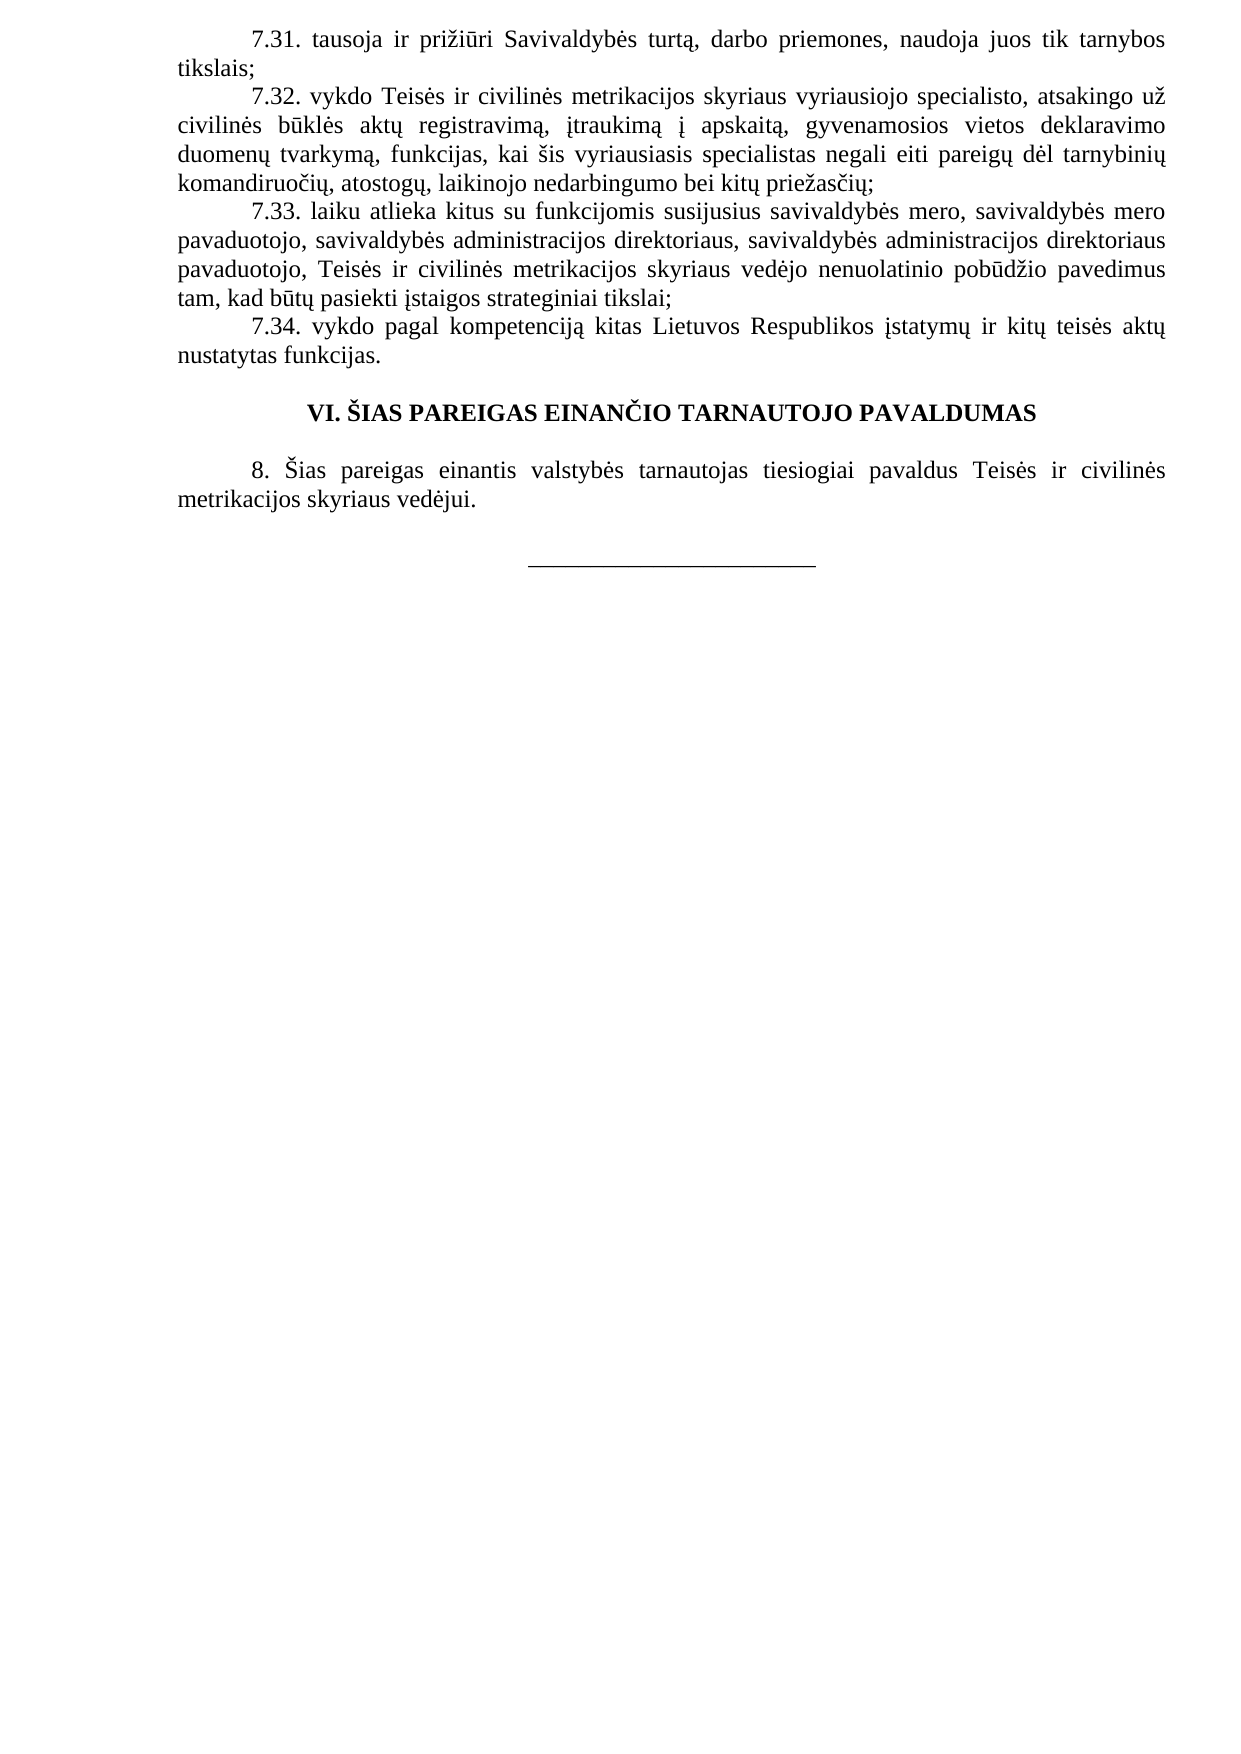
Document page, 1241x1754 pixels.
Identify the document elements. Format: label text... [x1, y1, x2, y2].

text 7.32. vykdo Teisės ir civilinės metrikacijos skyriaus vyriausiojo specialisto, atsakingo už civilinės būklės aktų registravimą, įtraukimą į apskaitą, gyvenamosios vietos deklaravimo duomenų tvarkymą, funkcijas, kai šis vyriausiasis specialistas negali eiti pareigų dėl tarnybinių komandiruočių, atostogų, laikinojo nedarbingumo bei kitų priežasčių; [177, 81, 1167, 196]
text 7.34. vykdo pagal kompetenciją kitas Lietuvos Respublikos įstatymų ir kitų teisės aktų nustatytas funkcijas. [177, 311, 1167, 369]
text 7.31. tausoja ir prižiūri Savivaldybės turtą, darbo priemones, naudoja juos tik tarnybos tikslais; [177, 24, 1167, 81]
text 8. Šias pareigas einantis valstybės tarnautojas tiesiogiai pavaldus Teisės ir civilinės metrikacijos skyriaus vedėjui. [177, 455, 1167, 513]
text VI. ŠIAS PAREIGAS EINANČIO TARNAUTOJO PAVALDUMAS [177, 398, 1167, 426]
text _______________________ [177, 541, 1167, 570]
text 7.33. laiku atlieka kitus su funkcijomis susijusius savivaldybės mero, savivaldybės mero pavaduotojo, savivaldybės administracijos direktoriaus, savivaldybės administracijos direktoriaus pavaduotojo, Teisės ir civilinės metrikacijos skyriaus vedėjo nenuolatinio pobūdžio pavedimus tam, kad būtų pasiekti įstaigos strateginiai tikslai; [177, 196, 1167, 311]
